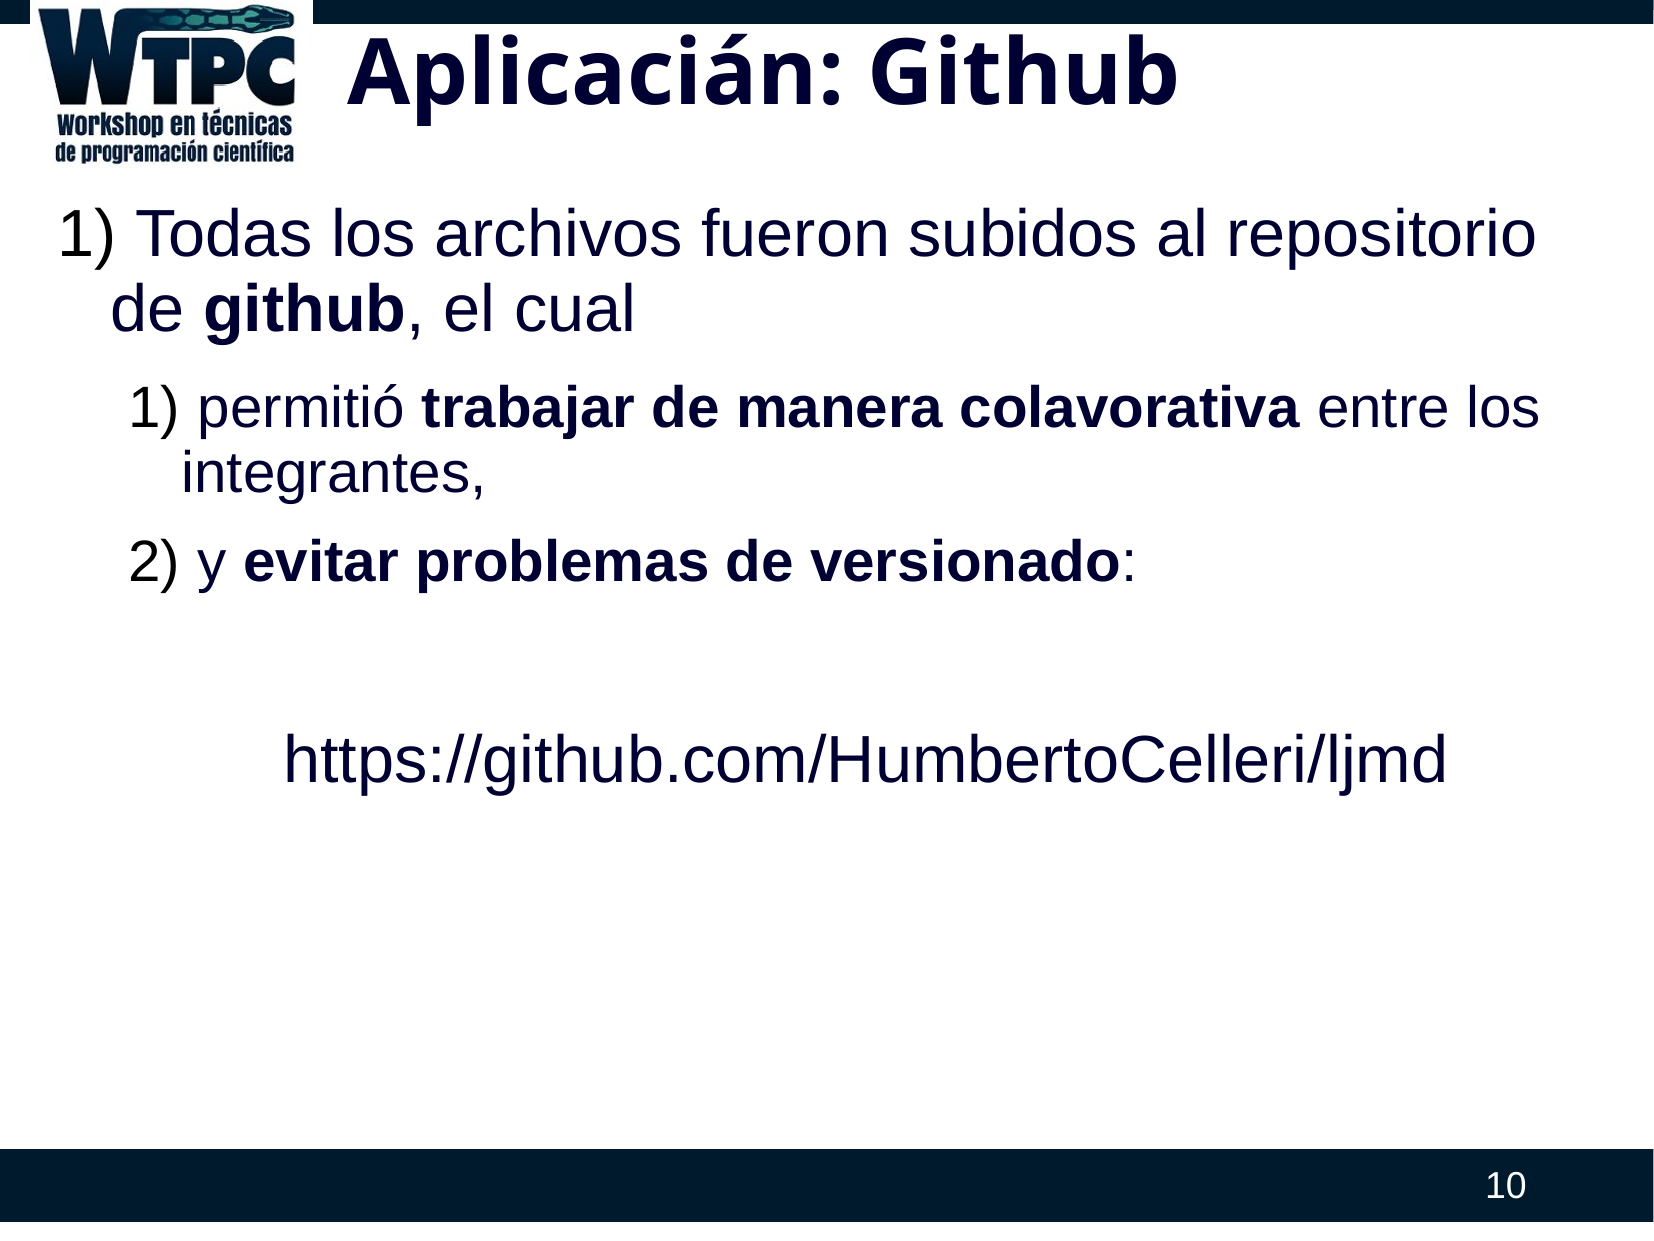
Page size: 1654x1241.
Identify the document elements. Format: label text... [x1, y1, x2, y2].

title Aplicacián: Github [347, 24, 1569, 125]
text_box [1470, 1156, 1654, 1228]
list Todas los archivos fueron subidos al repositorio de github, el cual permitió trabajar de manera colavorativa entre los integrantes, y evitar problemas de versionado: https://github.com/HumbertoCelleri/ljmd [39, 195, 1617, 1106]
picture [0, 0, 1654, 175]
picture [0, 1149, 1654, 1223]
